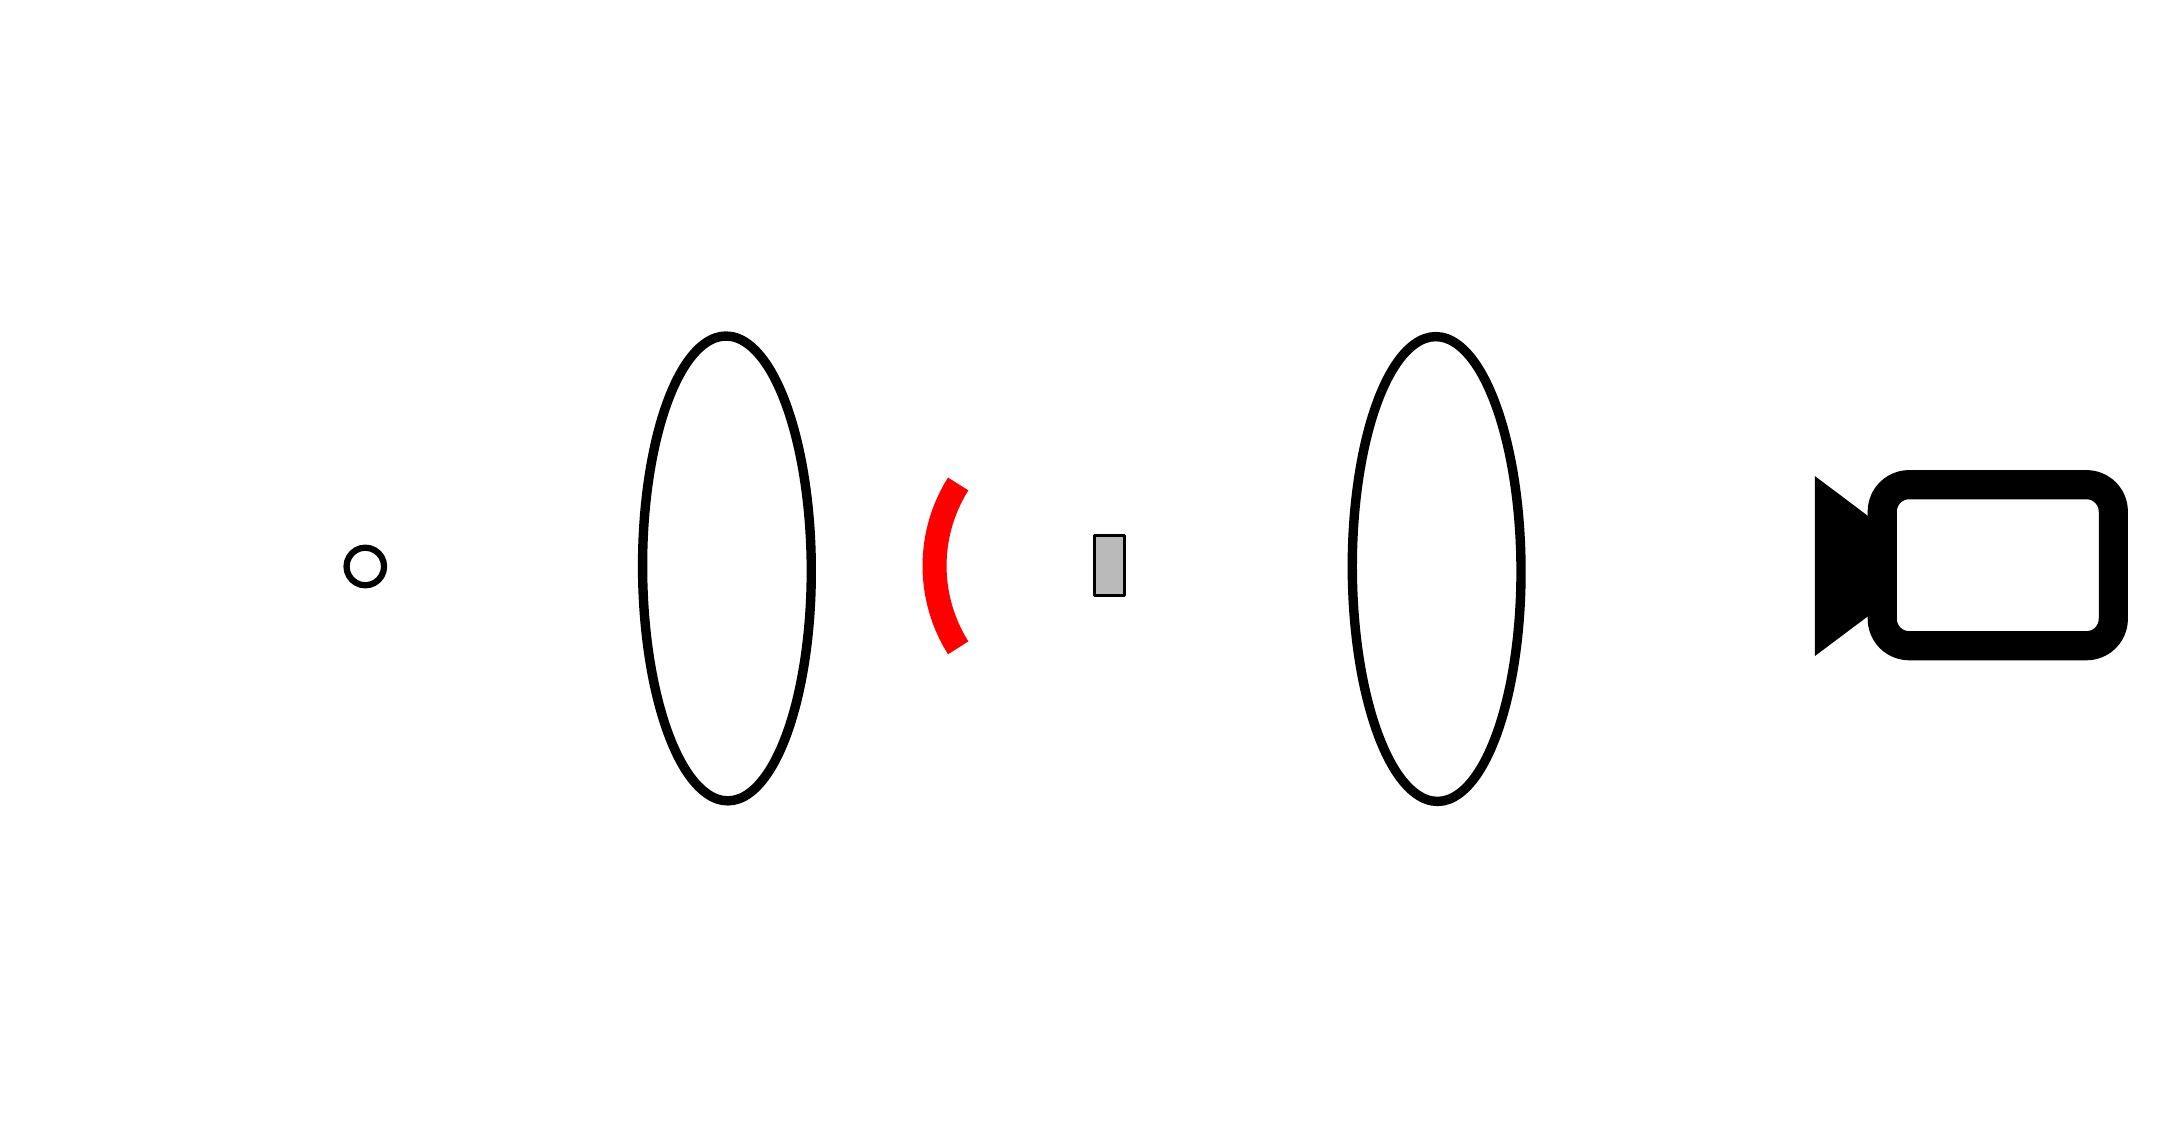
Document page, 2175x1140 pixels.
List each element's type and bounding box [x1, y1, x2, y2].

text_box [1882, 484, 2114, 646]
text_box [1814, 476, 1875, 657]
text_box [642, 0, 1747, 1140]
